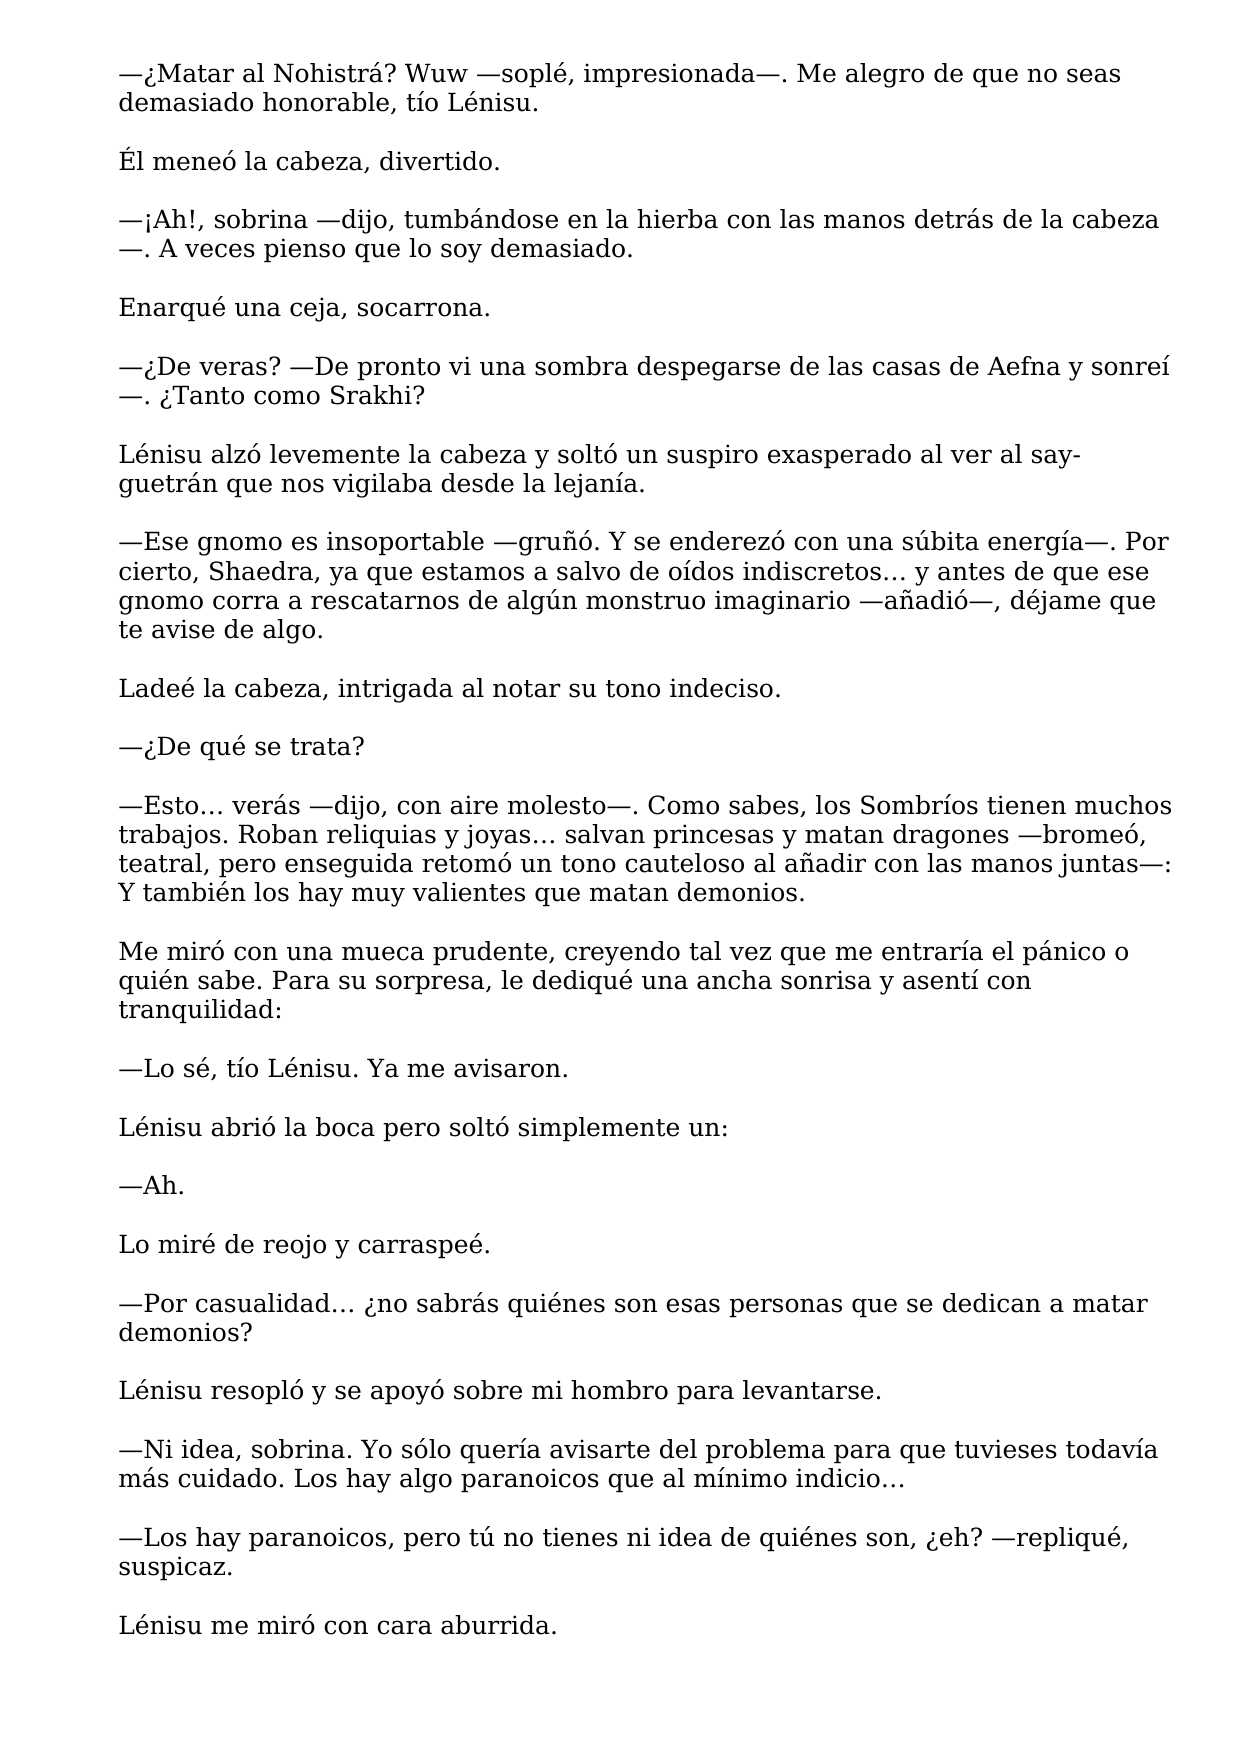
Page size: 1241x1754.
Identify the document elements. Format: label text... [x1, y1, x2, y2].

text Él meneó la cabeza, divertido. [118, 147, 1181, 176]
text Enarqué una ceja, socarrona. [118, 293, 1181, 322]
text —¡Ah!, sobrina —dijo, tumbándose en la hierba con las manos detrás de la cabeza—. A veces pienso que lo soy demasiado. [118, 206, 1181, 264]
text —Por casualidad… ¿no sabrás quiénes son esas personas que se dedican a matar demonios? [118, 1289, 1181, 1347]
text —¿De veras? —De pronto vi una sombra despegarse de las casas de Aefna y sonreí—. ¿Tanto como Srakhi? [118, 352, 1181, 410]
text Lénisu resopló y se apoyó sobre mi hombro para levantarse. [118, 1377, 1181, 1406]
text —Los hay paranoicos, pero tú no tienes ni idea de quiénes son, ¿eh? —repliqué, suspicaz. [118, 1523, 1181, 1581]
text Lo miré de reojo y carraspeé. [118, 1230, 1181, 1259]
text —Ah. [118, 1171, 1181, 1201]
text Lénisu alzó levemente la cabeza y soltó un suspiro exasperado al ver al say-guetrán que nos vigilaba desde la lejanía. [118, 440, 1181, 498]
text —Ese gnomo es insoportable —gruñó. Y se enderezó con una súbita energía—. Por cierto, Shaedra, ya que estamos a salvo de oídos indiscretos… y antes de que ese gnomo corra a rescatarnos de algún monstruo imaginario —añadió—, déjame que te avise de algo. [118, 528, 1181, 644]
text Lénisu abrió la boca pero soltó simplemente un: [118, 1113, 1181, 1142]
text —Esto… verás —dijo, con aire molesto—. Como sabes, los Sombríos tienen muchos trabajos. Roban reliquias y joyas… salvan princesas y matan dragones —bromeó, teatral, pero enseguida retomó un tono cauteloso al añadir con las manos juntas—: Y también los hay muy valientes que matan demonios. [118, 791, 1181, 908]
text —¿De qué se trata? [118, 732, 1181, 762]
text —Ni idea, sobrina. Yo sólo quería avisarte del problema para que tuvieses todavía más cuidado. Los hay algo paranoicos que al mínimo indicio… [118, 1435, 1181, 1493]
text —¿Matar al Nohistrá? Wuw —soplé, impresionada—. Me alegro de que no seas demasiado honorable, tío Lénisu. [118, 59, 1181, 117]
text Me miró con una mueca prudente, creyendo tal vez que me entraría el pánico o quién sabe. Para su sorpresa, le dediqué una ancha sonrisa y asentí con tranquilidad: [118, 937, 1181, 1025]
text Lénisu me miró con cara aburrida. [118, 1611, 1181, 1640]
text —Lo sé, tío Lénisu. Ya me avisaron. [118, 1054, 1181, 1083]
text Ladeé la cabeza, intrigada al notar su tono indeciso. [118, 674, 1181, 703]
